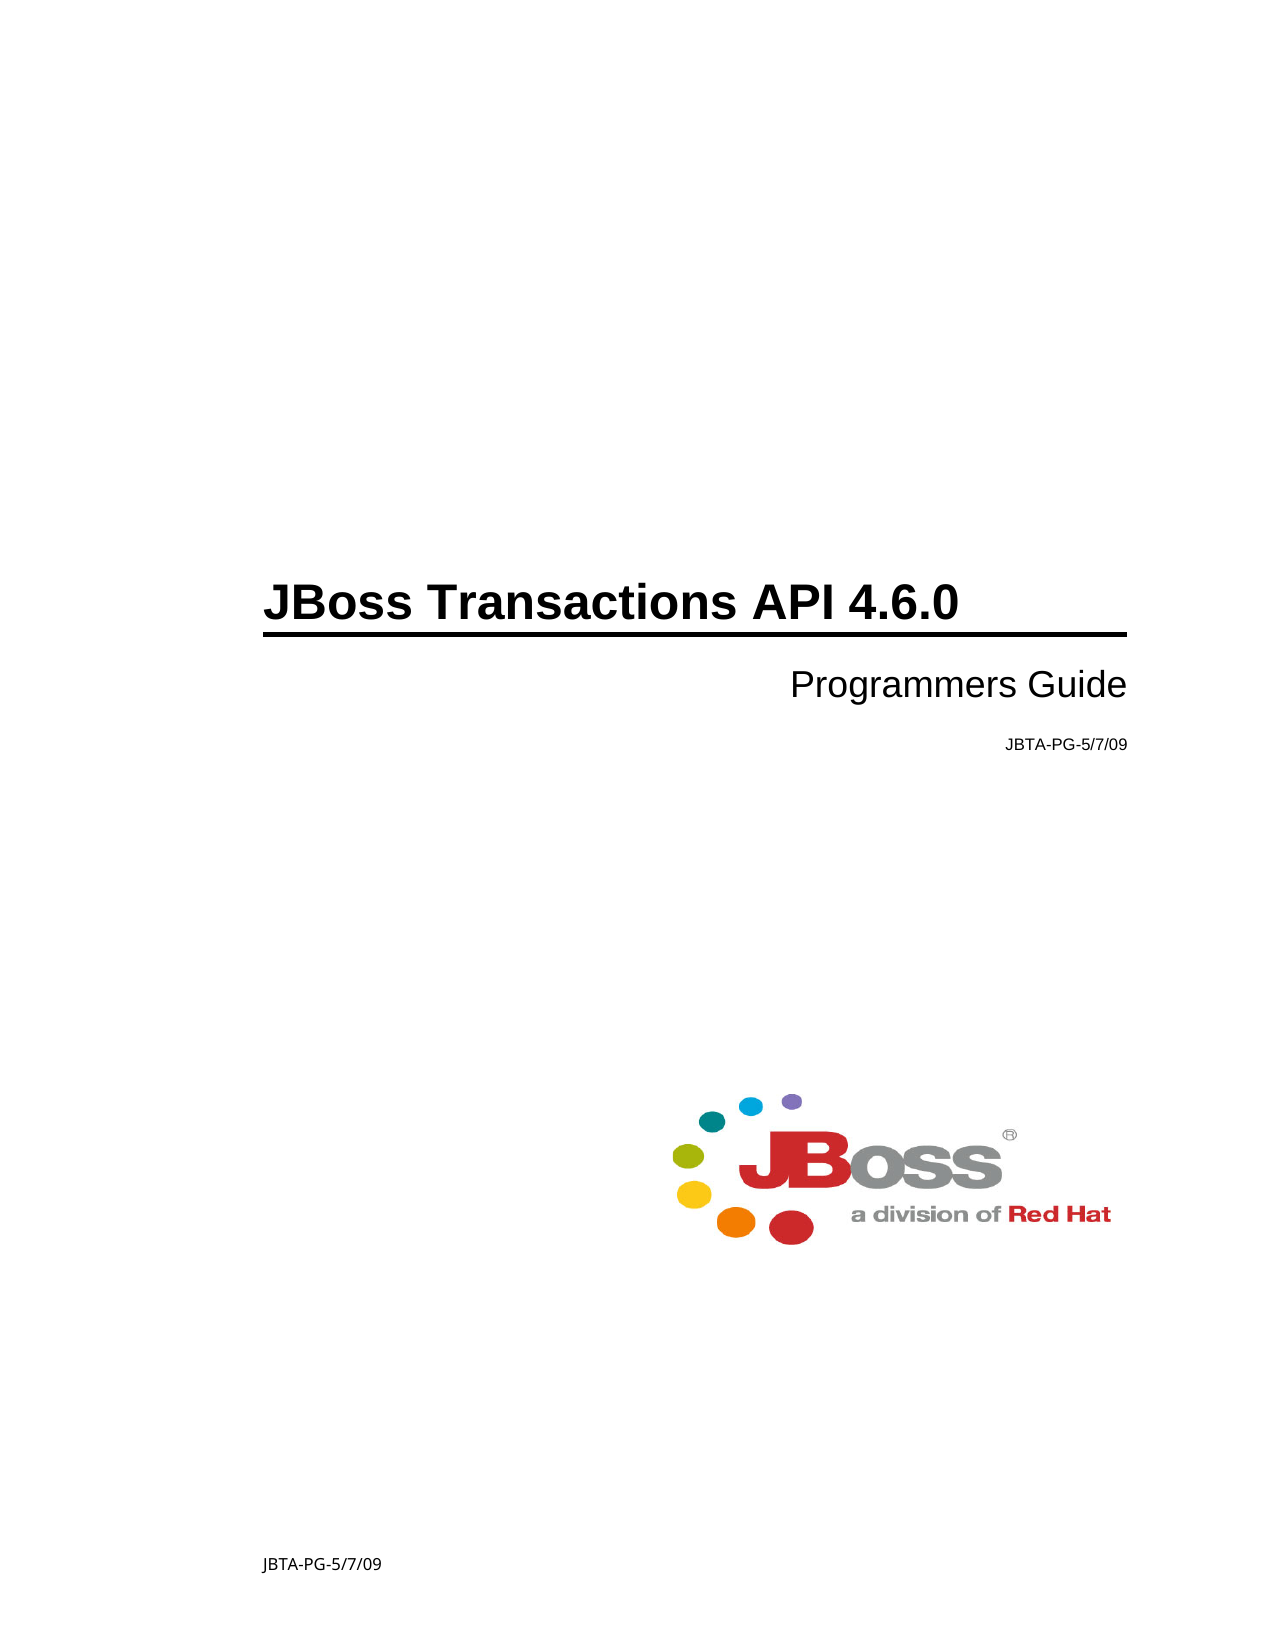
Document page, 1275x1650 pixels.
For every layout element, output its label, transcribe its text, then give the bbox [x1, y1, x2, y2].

subtitle Programmers Guide [263, 662, 1127, 706]
picture [672, 1094, 1111, 1245]
title JBoss Transactions API 4.6.0 [263, 573, 1127, 632]
text JBTA-PG-5/7/09 [263, 735, 1127, 754]
